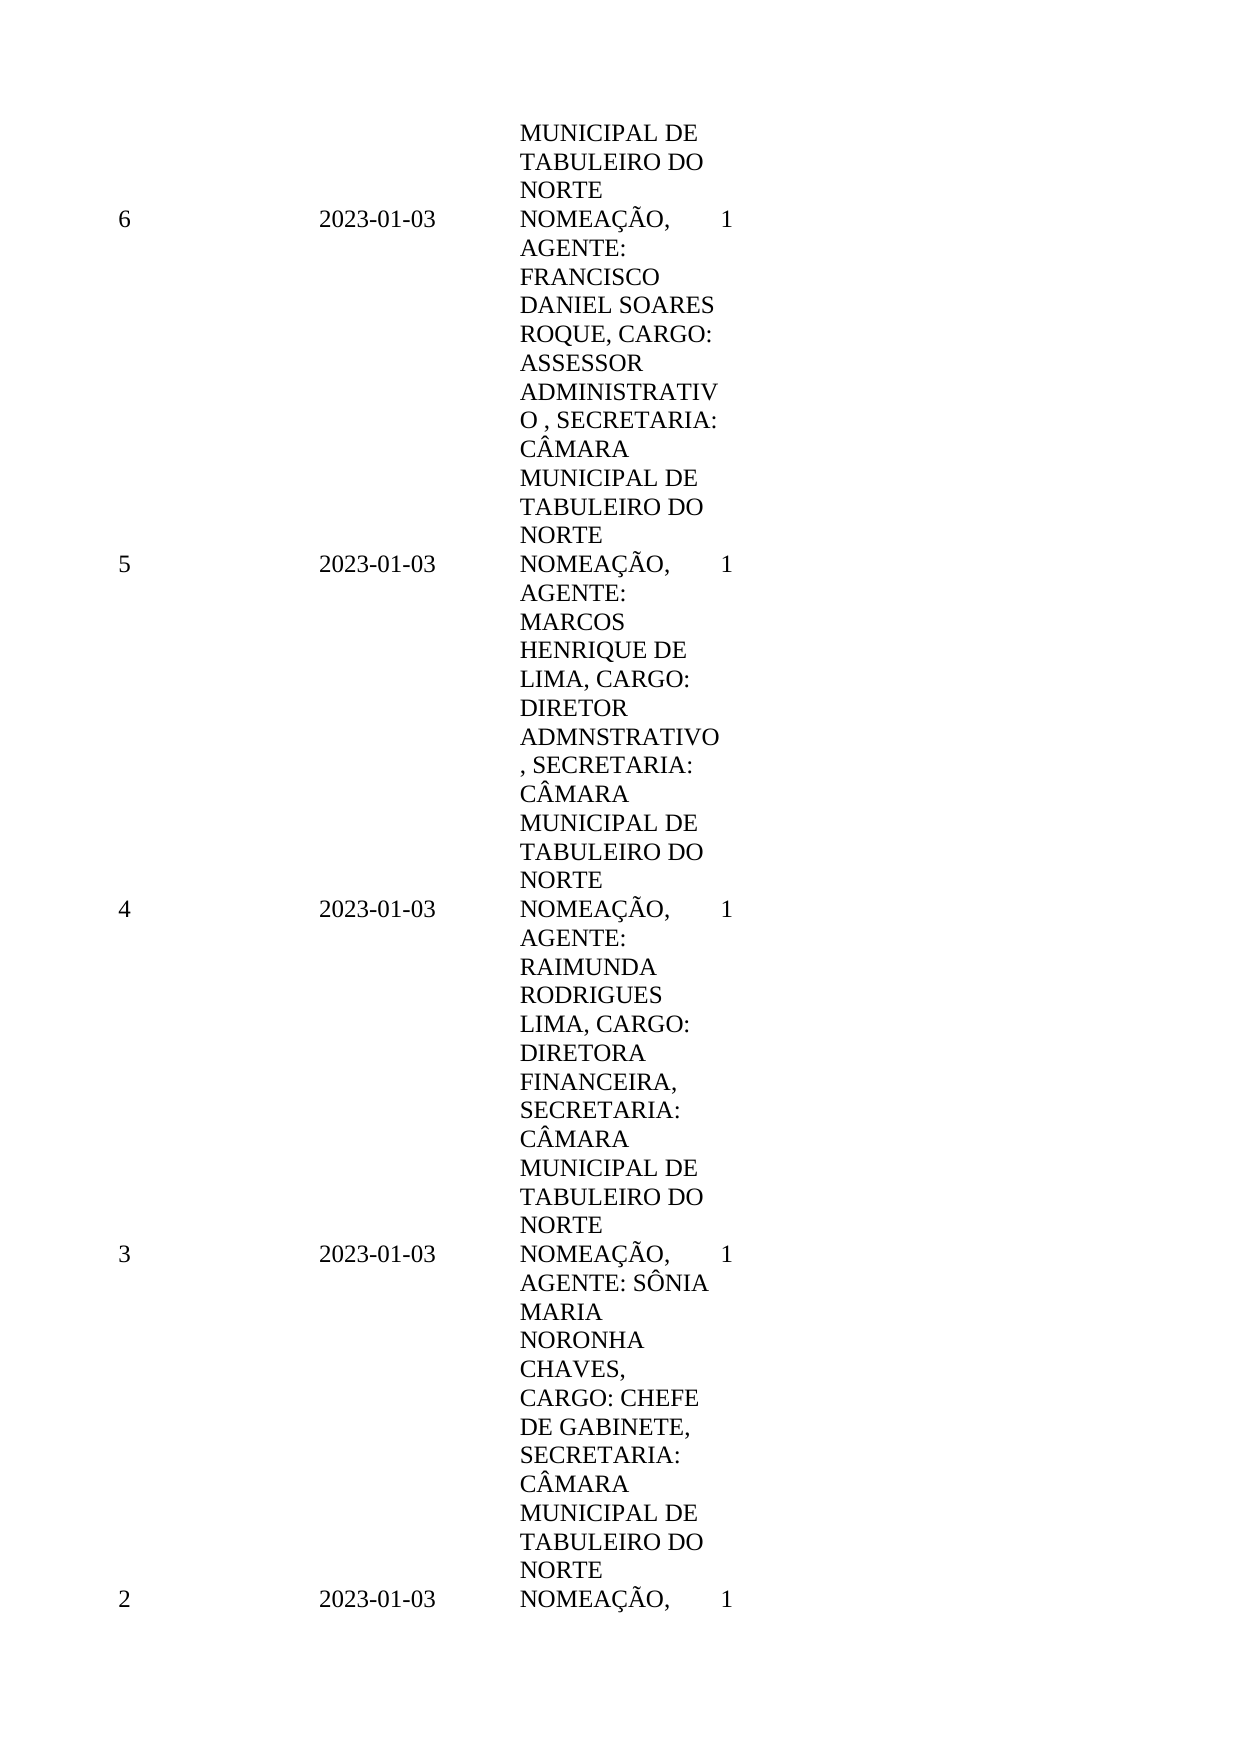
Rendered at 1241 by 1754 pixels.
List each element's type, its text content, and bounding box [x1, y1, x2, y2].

table_cell [319, 118, 519, 204]
table_cell 1 [720, 1239, 921, 1584]
table_cell 2023-01-03 [319, 204, 519, 549]
table_cell [118, 118, 319, 204]
table_cell 1 [720, 894, 921, 1239]
table_cell [921, 1584, 1122, 1613]
table_cell 4 [118, 894, 319, 1239]
table_cell 2023-01-03 [319, 549, 519, 894]
table_cell NOMEAÇÃO, AGENTE: MARCOS HENRIQUE DE LIMA, CARGO: DIRETOR ADMNSTRATIVO, SECRETARIA: CÂMARA MUNICIPAL DE TABULEIRO DO NORTE [520, 549, 720, 894]
table_cell [921, 1239, 1122, 1584]
table_cell 1 [720, 1584, 921, 1613]
table_cell NOMEAÇÃO, AGENTE: FRANCISCO DANIEL SOARES ROQUE, CARGO: ASSESSOR ADMINISTRATIVO , SECRETARIA: CÂMARA MUNICIPAL DE TABULEIRO DO NORTE [520, 204, 720, 549]
table_cell NOMEAÇÃO, AGENTE: RAIMUNDA RODRIGUES LIMA, CARGO: DIRETORA FINANCEIRA, SECRETARIA: CÂMARA MUNICIPAL DE TABULEIRO DO NORTE [520, 894, 720, 1239]
table_cell 1 [720, 204, 921, 549]
table_cell 1 [720, 549, 921, 894]
table_cell 3 [118, 1239, 319, 1584]
table_cell 6 [118, 204, 319, 549]
table_cell [921, 894, 1122, 1239]
table_cell [921, 549, 1122, 894]
table_cell 5 [118, 549, 319, 894]
table_cell [921, 204, 1122, 549]
table_cell 2023-01-03 [319, 1239, 519, 1584]
table_cell [921, 118, 1122, 204]
table_cell 2 [118, 1584, 319, 1613]
table_cell [720, 118, 921, 204]
table_cell 2023-01-03 [319, 894, 519, 1239]
table_cell 2023-01-03 [319, 1584, 519, 1613]
table_cell NOMEAÇÃO, AGENTE: SÔNIA MARIA NORONHA CHAVES, CARGO: CHEFE DE GABINETE, SECRETARIA: CÂMARA MUNICIPAL DE TABULEIRO DO NORTE [520, 1239, 720, 1584]
table_cell MUNICIPAL DE TABULEIRO DO NORTE [520, 118, 720, 204]
table_cell NOMEAÇÃO, [520, 1584, 720, 1613]
